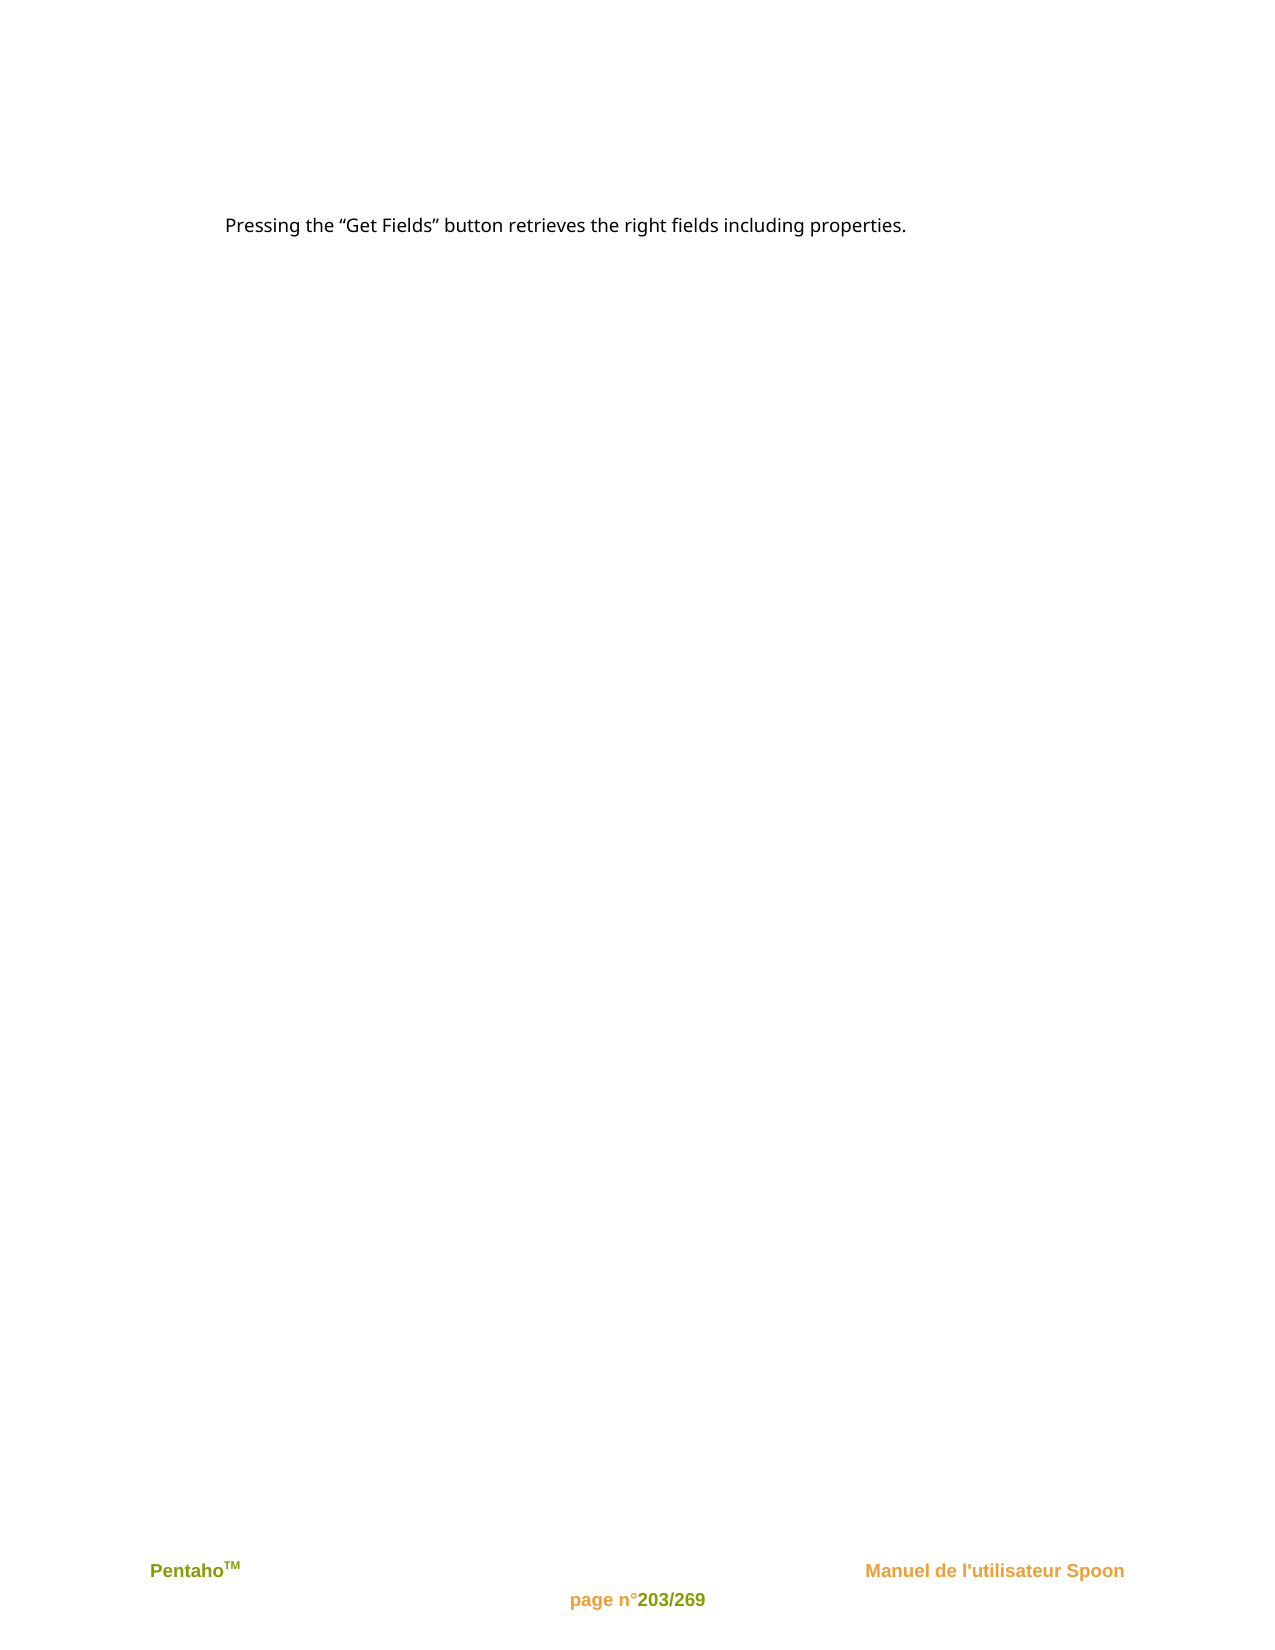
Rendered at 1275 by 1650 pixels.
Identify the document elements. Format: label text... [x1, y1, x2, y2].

text Pressing the “Get Fields” button retrieves the right fields including properties. [225, 209, 1125, 238]
